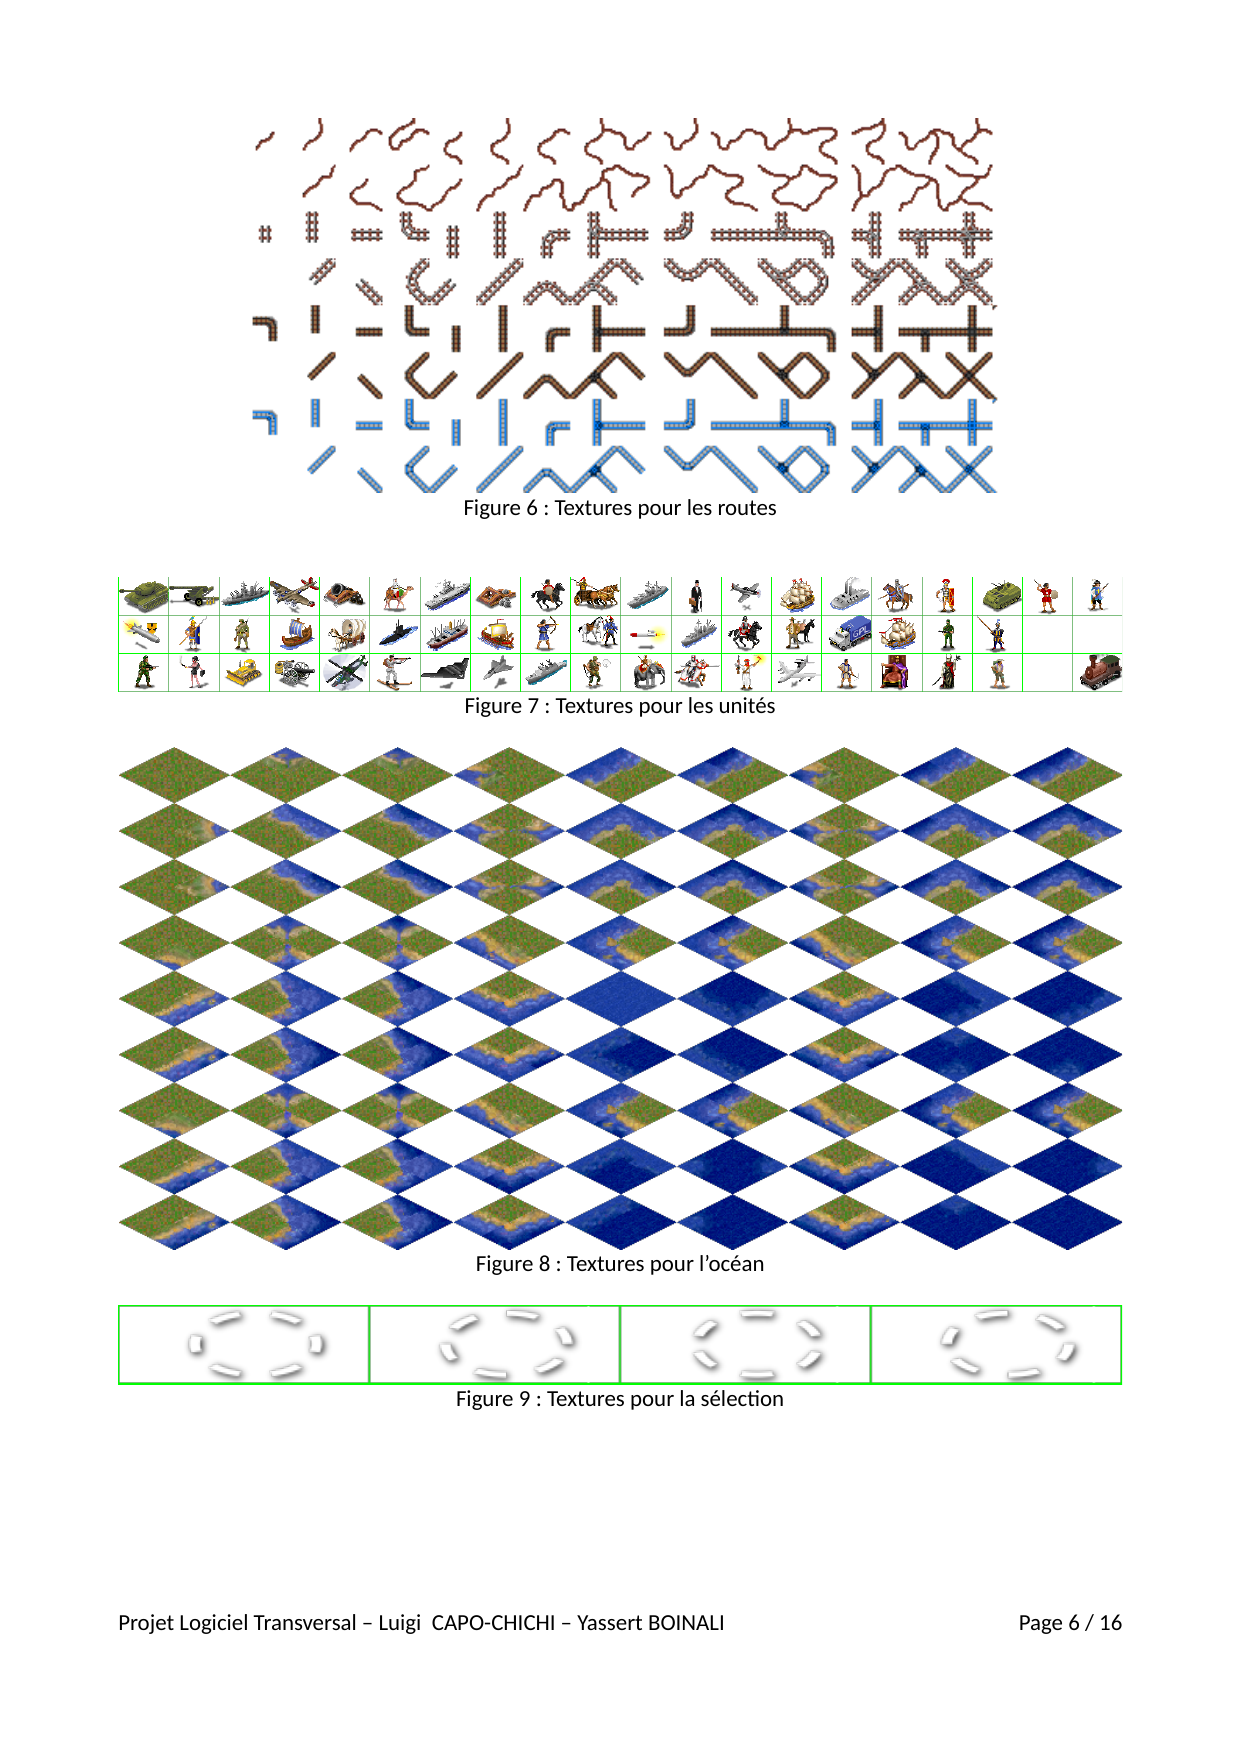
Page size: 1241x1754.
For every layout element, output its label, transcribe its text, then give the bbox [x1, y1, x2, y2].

picture [118, 1305, 1123, 1385]
picture [118, 747, 1123, 1250]
text Figure 6 : Textures pour les routes [118, 493, 1122, 521]
text Figure 9 : Textures pour la sélection [118, 1385, 1122, 1412]
picture [242, 118, 999, 493]
text Figure 7 : Textures pour les unités [118, 692, 1122, 719]
picture [118, 577, 1123, 692]
text Figure 8 : Textures pour l’océan [118, 1250, 1122, 1277]
